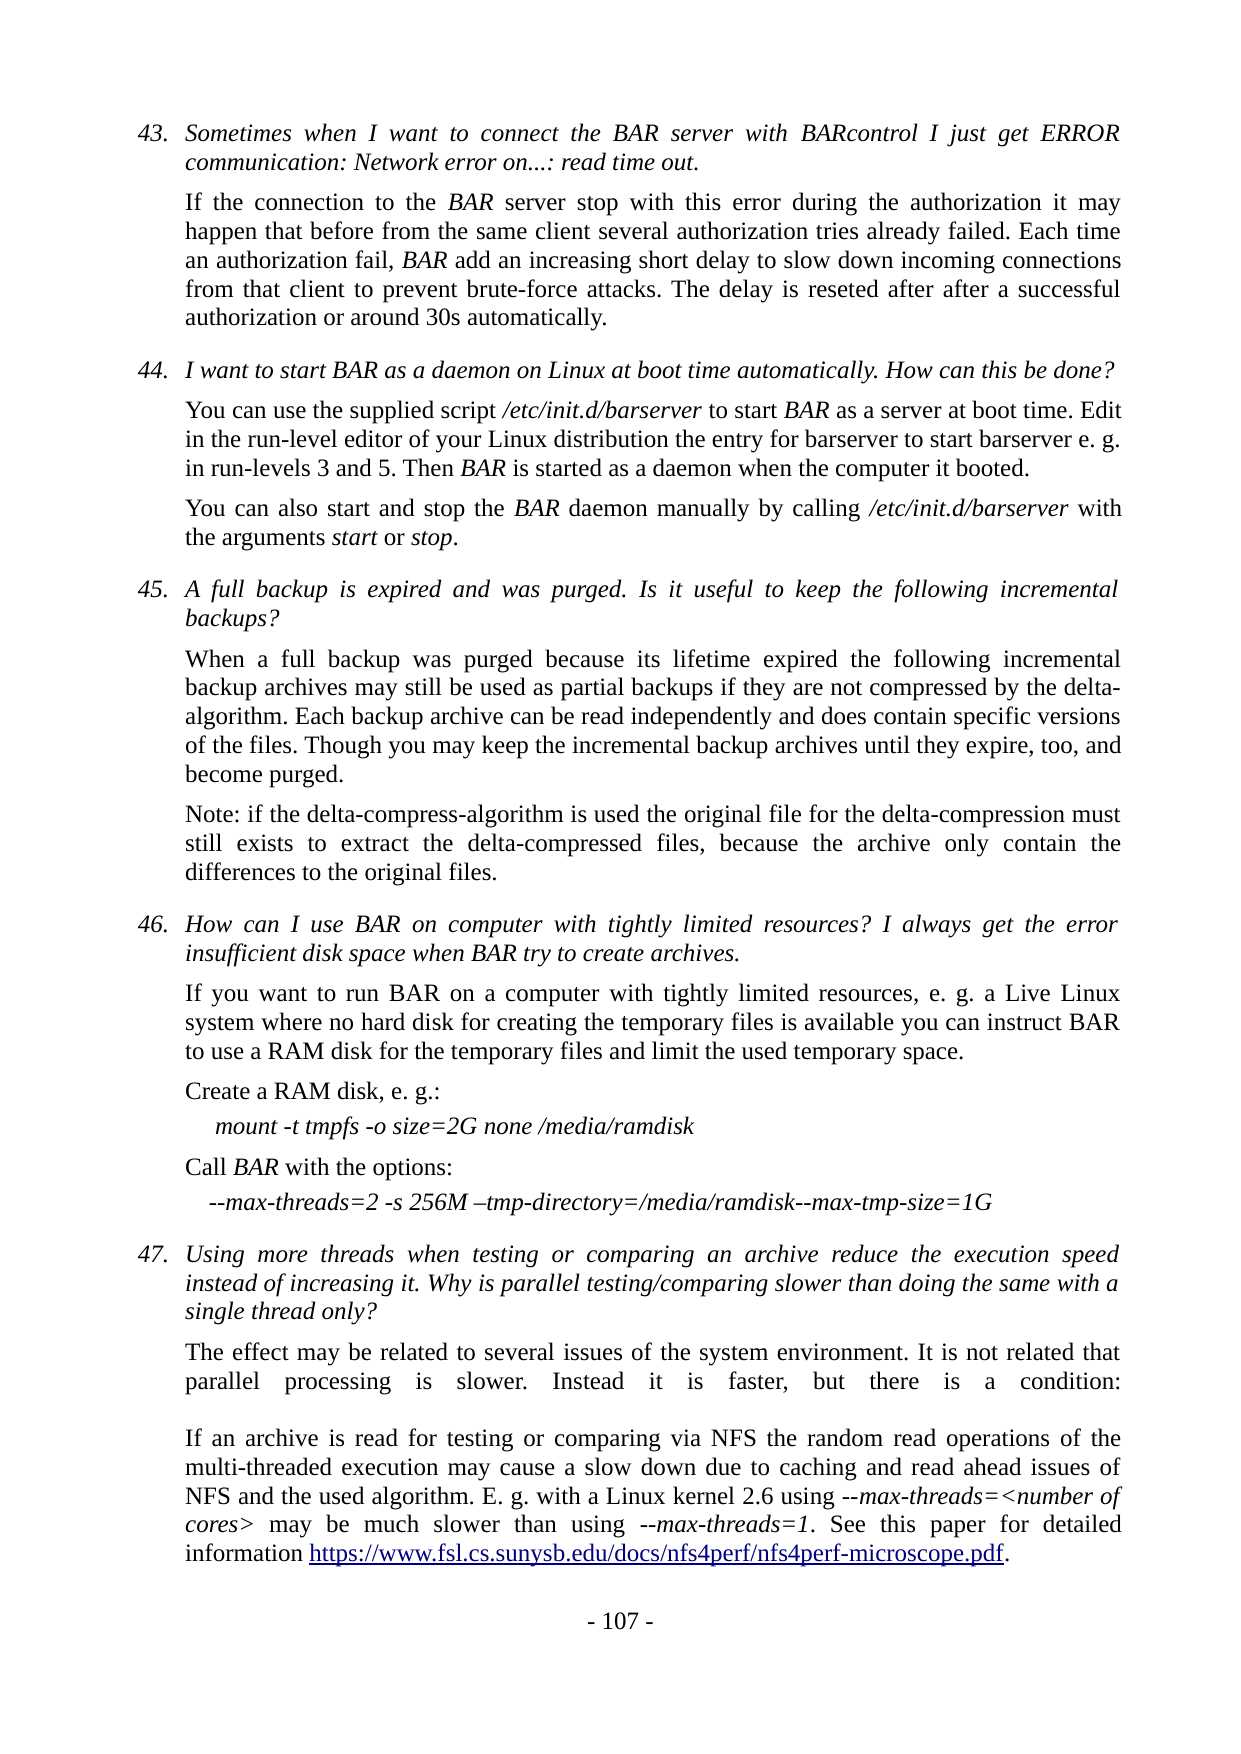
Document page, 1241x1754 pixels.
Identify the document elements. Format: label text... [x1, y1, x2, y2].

text Create a RAM disk, e. g.: [185, 1076, 1122, 1105]
text --max-threads=2 -s 256M –tmp-directory=/media/ramdisk--max-tmp-size=1G [208, 1187, 1122, 1215]
list A full backup is expired and was purged. Is it useful to keep the following incremental backups? [138, 574, 1122, 632]
text Call BAR with the options: [185, 1152, 1122, 1181]
list How can I use BAR on computer with tightly limited resources? I always get the error insufficient disk space when BAR try to create archives. [138, 909, 1122, 967]
text You can use the supplied script /etc/init.d/barserver to start BAR as a server at boot time. Edit in the run-level editor of your Linux distribution the entry for barserver to start barserver e. g. in run-levels 3 and 5. Then BAR is started as a daemon when the computer it booted. [185, 395, 1122, 482]
text Note: if the delta-compress-algorithm is used the original file for the delta-compression must still exists to extract the delta-compressed files, because the archive only contain the differences to the original files. [185, 799, 1122, 886]
list Using more threads when testing or comparing an archive reduce the execution speed instead of increasing it. Why is parallel testing/comparing slower than doing the same with a single thread only? [138, 1239, 1122, 1325]
list Sometimes when I want to connect the BAR server with BARcontrol I just get ERROR communication: Network error on...: read time out. [138, 118, 1122, 176]
text You can also start and stop the BAR daemon manually by calling /etc/init.d/barserver with the arguments start or stop. [185, 493, 1122, 551]
text mount -t tmpfs -o size=2G none /media/ramdisk [208, 1111, 1122, 1140]
text If you want to run BAR on a computer with tightly limited resources, e. g. a Live Linux system where no hard disk for creating the temporary files is available you can instruct BAR to use a RAM disk for the temporary files and limit the used temporary space. [185, 978, 1122, 1065]
text The effect may be related to several issues of the system environment. It is not related that parallel processing is slower. Instead it is faster, but there is a condition: If an archive is read for testing or comparing via NFS the random read operations of the multi-threaded execution may cause a slow down due to caching and read ahead issues of NFS and the used algorithm. E. g. with a Linux kernel 2.6 using --max-threads=<number of cores> may be much slower than using --max-threads=1. See this paper for detailed information https://www.fsl.cs.sunysb.edu/docs/nfs4perf/nfs4perf-microscope.pdf. [185, 1337, 1122, 1567]
text When a full backup was purged because its lifetime expired the following incremental backup archives may still be used as partial backups if they are not compressed by the delta-algorithm. Each backup archive can be read independently and does contain specific versions of the files. Though you may keep the incremental backup archives until they expire, too, and become purged. [185, 644, 1122, 787]
list I want to start BAR as a daemon on Linux at boot time automatically. How can this be done? [138, 355, 1122, 383]
text If the connection to the BAR server stop with this error during the authorization it may happen that before from the same client several authorization tries already failed. Each time an authorization fail, BAR add an increasing short delay to slow down incoming connections from that client to prevent brute-force attacks. The delay is reseted after after a successful authorization or around 30s automatically. [185, 187, 1122, 331]
